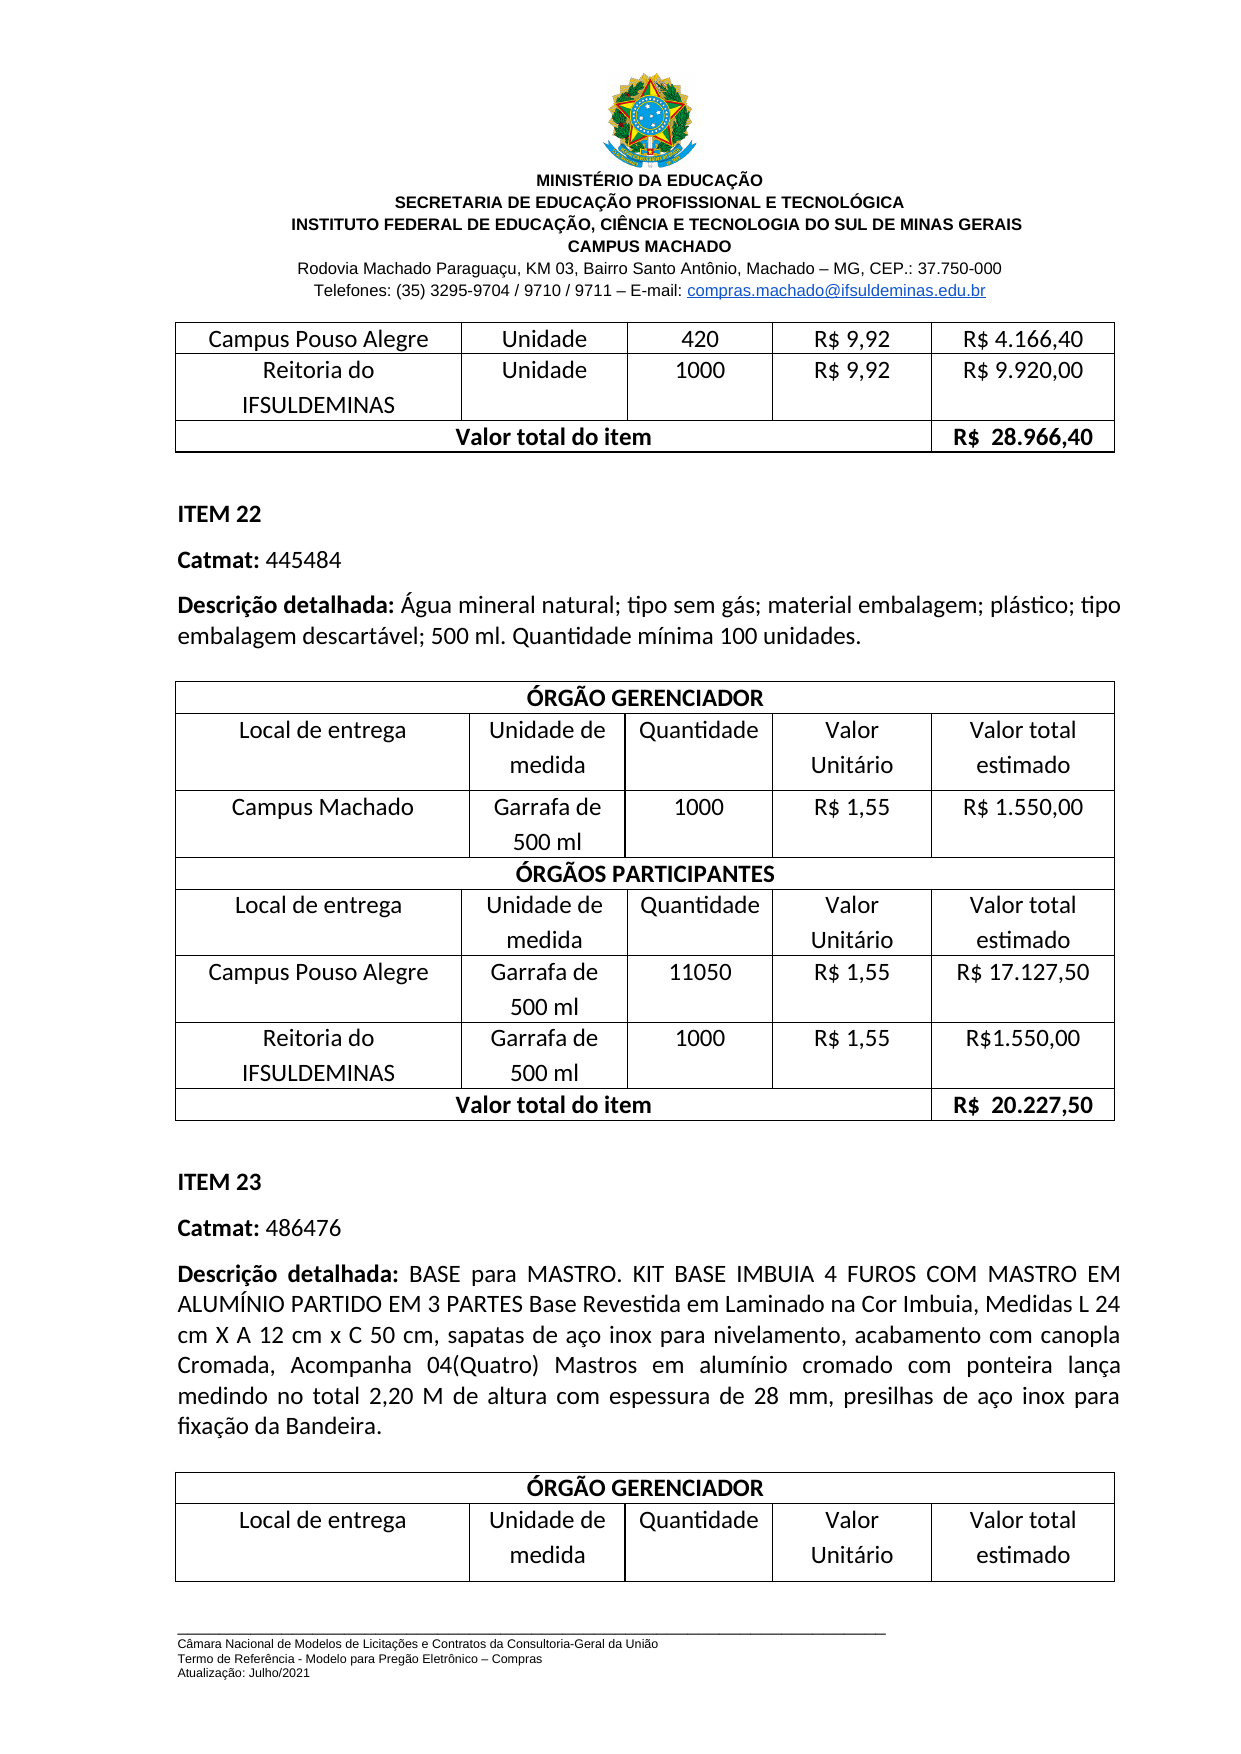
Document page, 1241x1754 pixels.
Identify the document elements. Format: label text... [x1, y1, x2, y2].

table_cell ÓRGÃOS PARTICIPANTES [176, 858, 1114, 888]
table_cell Unidade [462, 323, 627, 353]
table_cell Local de entrega [176, 1504, 469, 1581]
table_header ÓRGÃO GERENCIADOR [176, 682, 1114, 713]
table_cell Campus Pouso Alegre [176, 956, 461, 1022]
table_cell Unidade de medida [470, 1504, 624, 1581]
table_cell 420 [628, 323, 772, 353]
table_cell Reitoria do IFSULDEMINAS [176, 354, 461, 420]
picture [603, 73, 697, 168]
picture [643, 163, 658, 168]
table_cell R$1.550,00 [932, 1023, 1114, 1088]
table_cell Valor total estimado [932, 1504, 1114, 1581]
table_cell Valor Unitário [773, 1504, 931, 1581]
table_cell Quantidade [628, 890, 772, 955]
text Catmat: 445484 [177, 544, 1122, 574]
table_cell 11050 [628, 956, 772, 1022]
table_cell Reitoria do IFSULDEMINAS [176, 1023, 461, 1088]
table_cell Valor total do item [176, 1089, 931, 1120]
table_cell Unidade de medida [470, 714, 624, 790]
table_cell Campus Machado [176, 791, 469, 857]
table_cell Local de entrega [176, 890, 461, 955]
table_cell R$ 9,92 [773, 323, 931, 353]
table_cell 1000 [628, 354, 772, 420]
text Descrição detalhada: Água mineral natural; tipo sem gás; material embalagem; plástico; tipo embalagem descartável; 500 ml. Quantidade mínima 100 unidades. [177, 590, 1122, 651]
table_cell R$ 28.966,40 [932, 421, 1114, 451]
table_cell R$ 20.227,50 [932, 1089, 1114, 1120]
table_cell R$ 9.920,00 [932, 354, 1114, 420]
table_cell 1000 [628, 1023, 772, 1088]
table_header ÓRGÃO GERENCIADOR [176, 1473, 1114, 1503]
table_cell Quantidade [626, 1504, 772, 1581]
table_cell Unidade de medida [462, 890, 627, 955]
text ITEM 23 [177, 1166, 1122, 1197]
table_cell Valor total estimado [932, 890, 1114, 955]
table_cell Valor total estimado [932, 714, 1114, 790]
text Catmat: 486476 [177, 1212, 1122, 1243]
text Descrição detalhada: BASE para MASTRO. KIT BASE IMBUIA 4 FUROS COM MASTRO EM ALUMÍNIO PARTIDO EM 3 PARTES Base Revestida em Laminado na Cor Imbuia, Medidas L 24 cm X A 12 cm x C 50 cm, sapatas de aço inox para nivelamento, acabamento com canopla Cromada, Acompanha 04(Quatro) Mastros em alumínio cromado com ponteira lança medindo no total 2,20 M de altura com espessura de 28 mm, presilhas de aço inox para fixação da Bandeira. [177, 1258, 1122, 1441]
text ITEM 22 [177, 498, 1122, 529]
table_cell R$ 4.166,40 [932, 323, 1114, 353]
table_cell Valor Unitário [773, 714, 931, 790]
table_cell R$ 1,55 [773, 791, 931, 857]
table_cell Valor Unitário [773, 890, 931, 955]
table_cell 1000 [626, 791, 772, 857]
table_cell Garrafa de 500 ml [470, 791, 624, 857]
table_cell Garrafa de 500 ml [462, 956, 627, 1022]
table_cell Garrafa de 500 ml [462, 1023, 627, 1088]
table_cell Quantidade [626, 714, 772, 790]
table_cell R$ 1,55 [773, 956, 931, 1022]
table_cell Campus Pouso Alegre [176, 323, 461, 353]
table_cell Valor total do item [176, 421, 931, 451]
table_cell R$ 17.127,50 [932, 956, 1114, 1022]
table_cell Unidade [462, 354, 627, 420]
table_cell R$ 9,92 [773, 354, 931, 420]
table_cell Local de entrega [176, 714, 469, 790]
picture [669, 149, 680, 155]
table_cell R$ 1.550,00 [932, 791, 1114, 857]
table_cell R$ 1,55 [773, 1023, 931, 1088]
